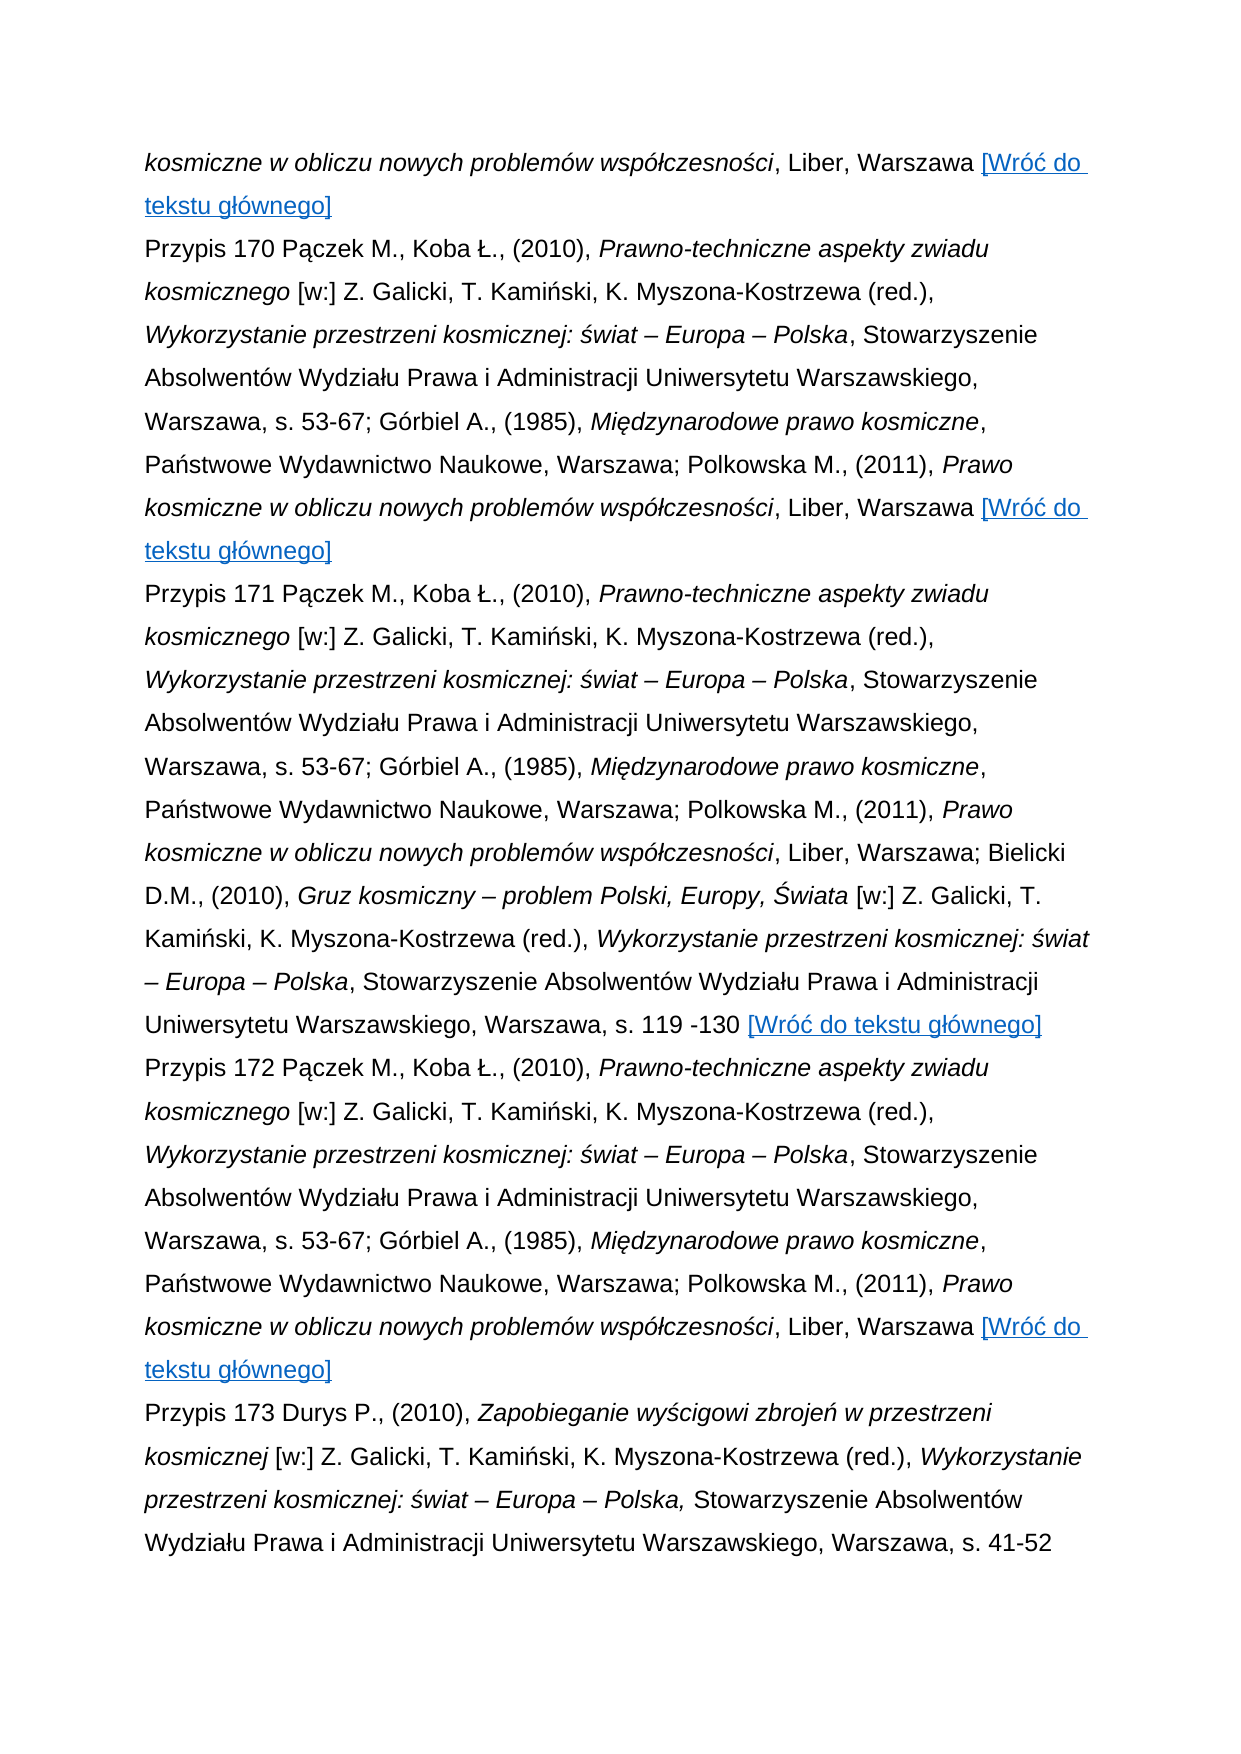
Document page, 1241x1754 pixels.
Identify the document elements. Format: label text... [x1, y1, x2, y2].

text Przypis 173 Durys P., (2010), Zapobieganie wyścigowi zbrojeń w przestrzeni kosmicznej [w:] Z. Galicki, T. Kamiński, K. Myszona-Kostrzewa (red.), Wykorzystanie przestrzeni kosmicznej: świat – Europa – Polska, Stowarzyszenie Absolwentów Wydziału Prawa i Administracji Uniwersytetu Warszawskiego, Warszawa, s. 41-52 [144, 1398, 1096, 1556]
text Przypis 172 Pączek M., Koba Ł., (2010), Prawno-techniczne aspekty zwiadu kosmicznego [w:] Z. Galicki, T. Kamiński, K. Myszona-Kostrzewa (red.), Wykorzystanie przestrzeni kosmicznej: świat – Europa – Polska, Stowarzyszenie Absolwentów Wydziału Prawa i Administracji Uniwersytetu Warszawskiego, Warszawa, s. 53-67; Górbiel A., (1985), Międzynarodowe prawo kosmiczne, Państwowe Wydawnictwo Naukowe, Warszawa; Polkowska M., (2011), Prawo kosmiczne w obliczu nowych problemów współczesności, Liber, Warszawa [Wróć do tekstu głównego] [144, 1053, 1096, 1384]
text Przypis 170 Pączek M., Koba Ł., (2010), Prawno-techniczne aspekty zwiadu kosmicznego [w:] Z. Galicki, T. Kamiński, K. Myszona-Kostrzewa (red.), Wykorzystanie przestrzeni kosmicznej: świat – Europa – Polska, Stowarzyszenie Absolwentów Wydziału Prawa i Administracji Uniwersytetu Warszawskiego, Warszawa, s. 53-67; Górbiel A., (1985), Międzynarodowe prawo kosmiczne, Państwowe Wydawnictwo Naukowe, Warszawa; Polkowska M., (2011), Prawo kosmiczne w obliczu nowych problemów współczesności, Liber, Warszawa [Wróć do tekstu głównego] [144, 234, 1096, 564]
text kosmiczne w obliczu nowych problemów współczesności, Liber, Warszawa [Wróć do tekstu głównego] [144, 148, 1096, 219]
text Przypis 171 Pączek M., Koba Ł., (2010), Prawno-techniczne aspekty zwiadu kosmicznego [w:] Z. Galicki, T. Kamiński, K. Myszona-Kostrzewa (red.), Wykorzystanie przestrzeni kosmicznej: świat – Europa – Polska, Stowarzyszenie Absolwentów Wydziału Prawa i Administracji Uniwersytetu Warszawskiego, Warszawa, s. 53-67; Górbiel A., (1985), Międzynarodowe prawo kosmiczne, Państwowe Wydawnictwo Naukowe, Warszawa; Polkowska M., (2011), Prawo kosmiczne w obliczu nowych problemów współczesności, Liber, Warszawa; Bielicki D.M., (2010), Gruz kosmiczny – problem Polski, Europy, Świata [w:] Z. Galicki, T. Kamiński, K. Myszona-Kostrzewa (red.), Wykorzystanie przestrzeni kosmicznej: świat – Europa – Polska, Stowarzyszenie Absolwentów Wydziału Prawa i Administracji Uniwersytetu Warszawskiego, Warszawa, s. 119 -130 [Wróć do tekstu głównego] [144, 579, 1096, 1039]
